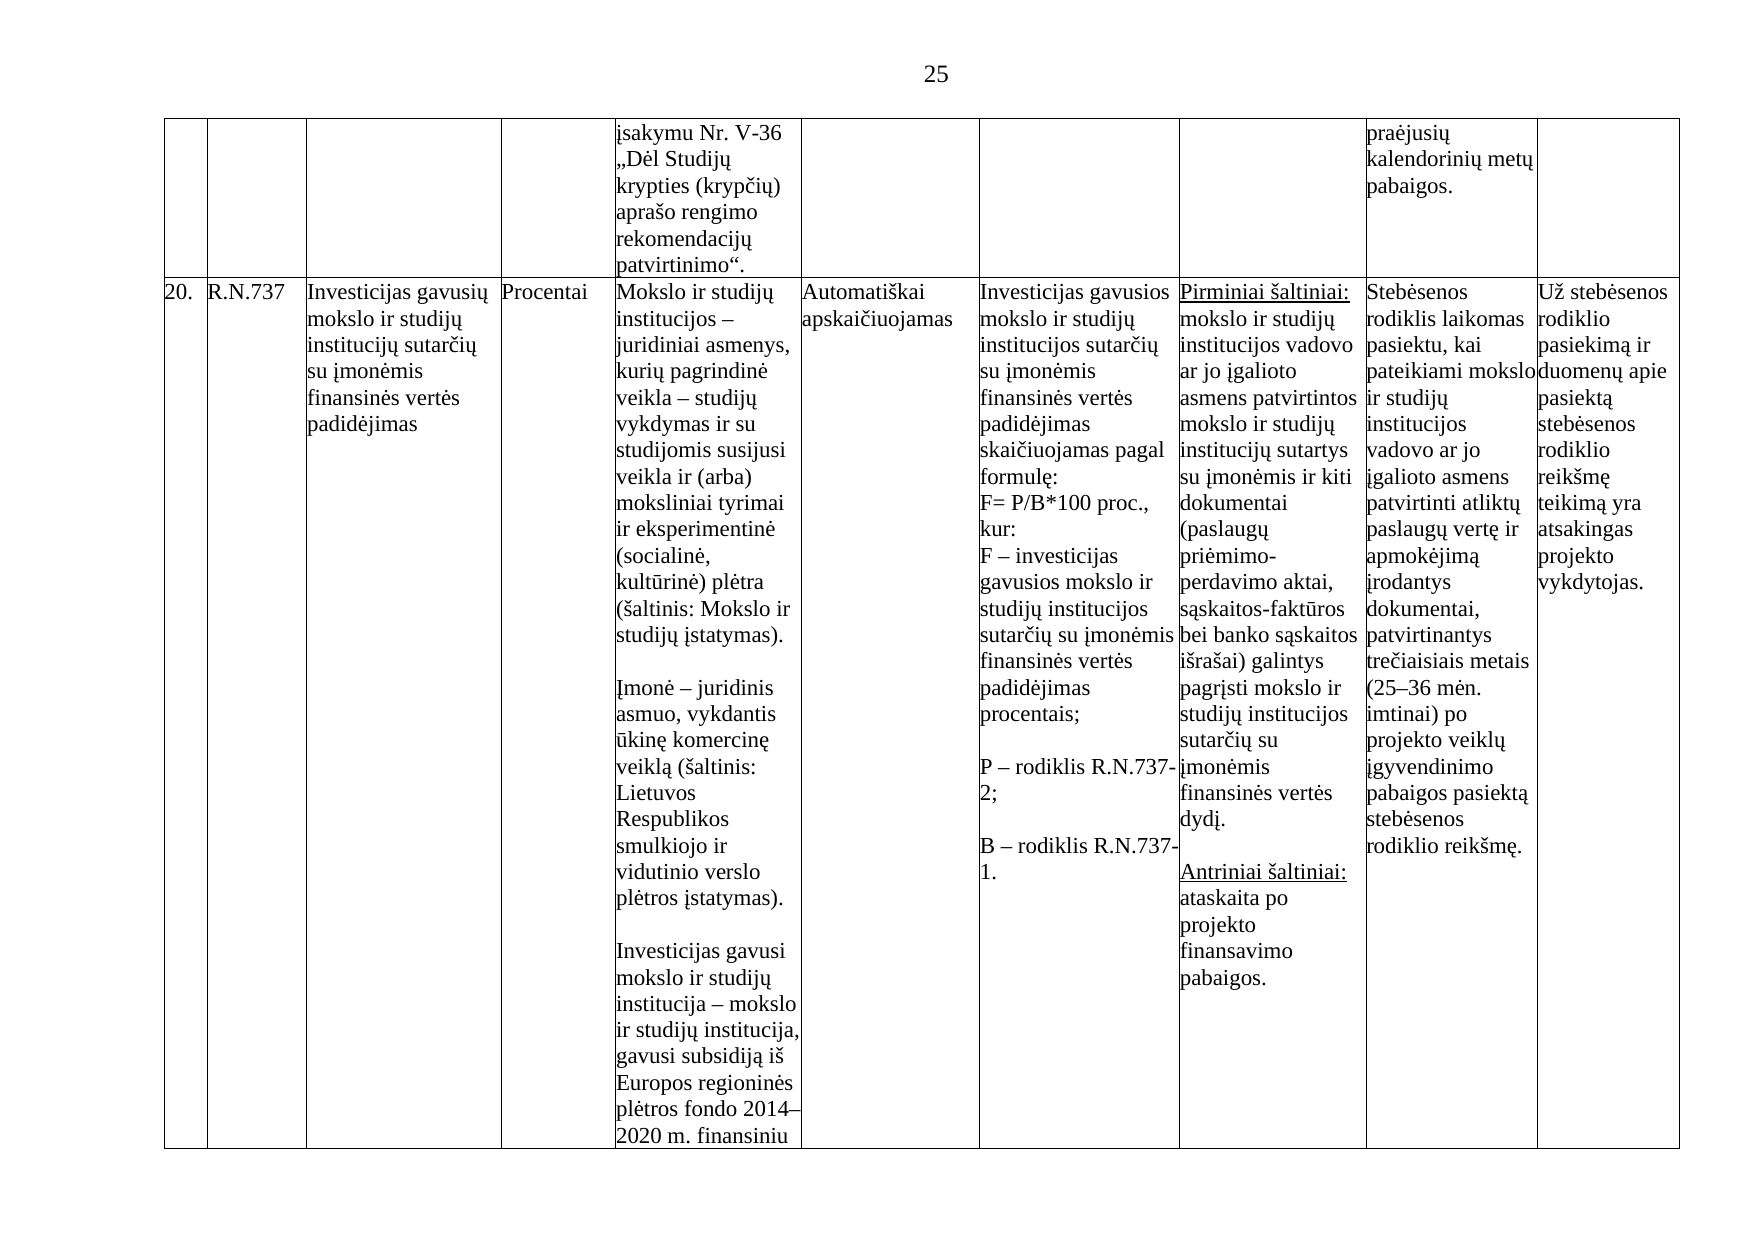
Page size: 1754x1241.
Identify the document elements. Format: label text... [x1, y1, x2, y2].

table_cell [307, 119, 501, 277]
table_cell Už stebėsenos rodiklio pasiekimą ir duomenų apie pasiektą stebėsenos rodiklio reikšmę teikimą yra atsakingas projekto vykdytojas. [1538, 278, 1679, 1148]
table_cell R.N.737 [208, 278, 306, 1148]
table_cell Stebėsenos rodiklis laikomas pasiektu, kai pateikiami mokslo ir studijų institucijos vadovo ar jo įgalioto asmens patvirtinti atliktų paslaugų vertę ir apmokėjimą įrodantys dokumentai, patvirtinantys trečiaisiais metais (25–36 mėn. imtinai) po projekto veiklų įgyvendinimo pabaigos pasiektą stebėsenos rodiklio reikšmę. [1367, 278, 1537, 1148]
table_cell praėjusių kalendorinių metų pabaigos. [1367, 119, 1537, 277]
table_cell [208, 119, 306, 277]
table_cell [165, 119, 207, 277]
table_cell įsakymu Nr. V-36 „Dėl Studijų krypties (krypčių) aprašo rengimo rekomendacijų patvirtinimo“. [616, 119, 801, 277]
table_cell Procentai [502, 278, 615, 1148]
table_cell Investicijas gavusios mokslo ir studijų institucijos sutarčių su įmonėmis finansinės vertės padidėjimas skaičiuojamas pagal formulę: F= P/B*100 proc., kur: F – investicijas gavusios mokslo ir studijų institucijos sutarčių su įmonėmis finansinės vertės padidėjimas procentais; P – rodiklis R.N.737-2; B – rodiklis R.N.737-1. [980, 278, 1179, 1148]
table_cell [1180, 119, 1366, 277]
table_cell 20. [165, 278, 207, 1148]
table_cell [980, 119, 1179, 277]
table_cell [802, 119, 979, 277]
table_cell Pirminiai šaltiniai: mokslo ir studijų institucijos vadovo ar jo įgalioto asmens patvirtintos mokslo ir studijų institucijų sutartys su įmonėmis ir kiti dokumentai (paslaugų priėmimo-perdavimo aktai, sąskaitos-faktūros bei banko sąskaitos išrašai) galintys pagrįsti mokslo ir studijų institucijos sutarčių su įmonėmis finansinės vertės dydį. Antriniai šaltiniai: ataskaita po projekto finansavimo pabaigos. [1180, 278, 1366, 1148]
table_cell [502, 119, 615, 277]
table_cell Mokslo ir studijų institucijos – juridiniai asmenys, kurių pagrindinė veikla – studijų vykdymas ir su studijomis susijusi veikla ir (arba) moksliniai tyrimai ir eksperimentinė (socialinė, kultūrinė) plėtra (šaltinis: Mokslo ir studijų įstatymas). Įmonė – juridinis asmuo, vykdantis ūkinę komercinę veiklą (šaltinis: Lietuvos Respublikos smulkiojo ir vidutinio verslo plėtros įstatymas). Investicijas gavusi mokslo ir studijų institucija – mokslo ir studijų institucija, gavusi subsidiją iš Europos regioninės plėtros fondo 2014–2020 m. finansiniu [616, 278, 801, 1148]
table_cell Investicijas gavusių mokslo ir studijų institucijų sutarčių su įmonėmis finansinės vertės padidėjimas [307, 278, 501, 1148]
table_cell [1538, 119, 1679, 277]
table_cell Automatiškai apskaičiuojamas [802, 278, 979, 1148]
